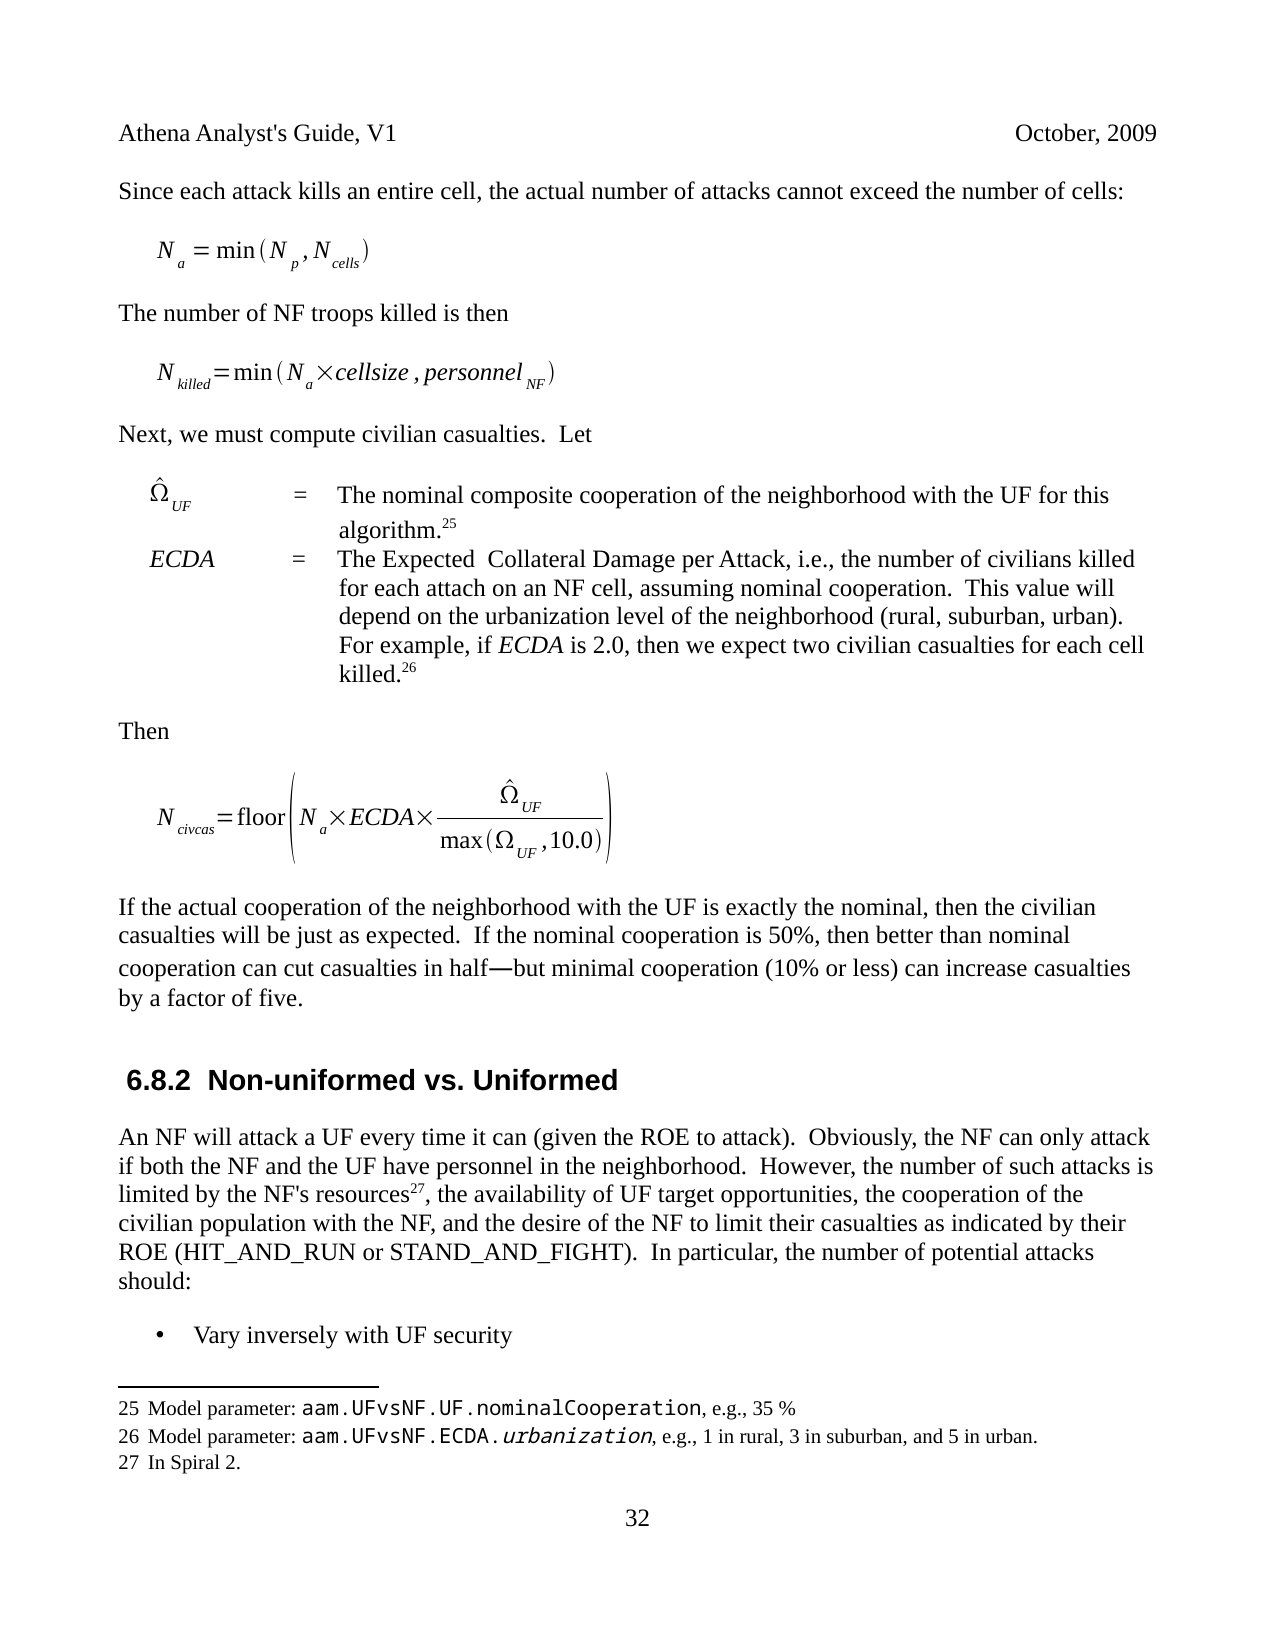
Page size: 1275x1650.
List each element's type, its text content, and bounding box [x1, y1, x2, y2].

text Next, we must compute civilian casualties. Let [118, 419, 1157, 448]
text Then [118, 716, 1157, 745]
text An NF will attack a UF every time it can (given the ROE to attack). Obviously, the NF can only attack if both the NF and the UF have personnel in the neighborhood. However, the number of such attacks is limited by the NF's resources, the availability of UF target opportunities, the cooperation of the civilian population with the NF, and the desire of the NF to limit their casualties as indicated by their ROE (HIT_AND_RUN or STAND_AND_FIGHT). In particular, the number of potential attacks should: [118, 1122, 1157, 1294]
text If the actual cooperation of the neighborhood with the UF is exactly the nominal, then the civilian casualties will be just as expected. If the nominal cooperation is 50%, then better than nominal cooperation can cut casualties in half—but minimal cooperation (10% or less) can increase casualties by a factor of five. [118, 892, 1157, 1012]
text In Spiral 2. [118, 1449, 1157, 1474]
text Model parameter: aam.UFvsNF.UF.nominalCooperation, e.g., 35 % [118, 1393, 1157, 1421]
text Model parameter: aam.UFvsNF.ECDA.urbanization, e.g., 1 in rural, 3 in suburban, and 5 in urban. [118, 1421, 1157, 1449]
text ECDA = The Expected Collateral Damage per Attack, i.e., the number of civilians killed for each attach on an NF cell, assuming nominal cooperation. This value will depend on the urbanization level of the neighborhood (rural, suburban, urban). For example, if ECDA is 2.0, then we expect two civilian casualties for each cell killed. [149, 544, 1157, 688]
list Vary inversely with UF security [156, 1320, 1157, 1349]
text Since each attack kills an entire cell, the actual number of attacks cannot exceed the number of cells: [118, 176, 1157, 205]
text = The nominal composite cooperation of the neighborhood with the UF for this algorithm. [149, 473, 1157, 544]
subtitle Non-uniformed vs. Uniformed [118, 1063, 1157, 1097]
text The number of NF troops killed is then [118, 298, 1157, 327]
